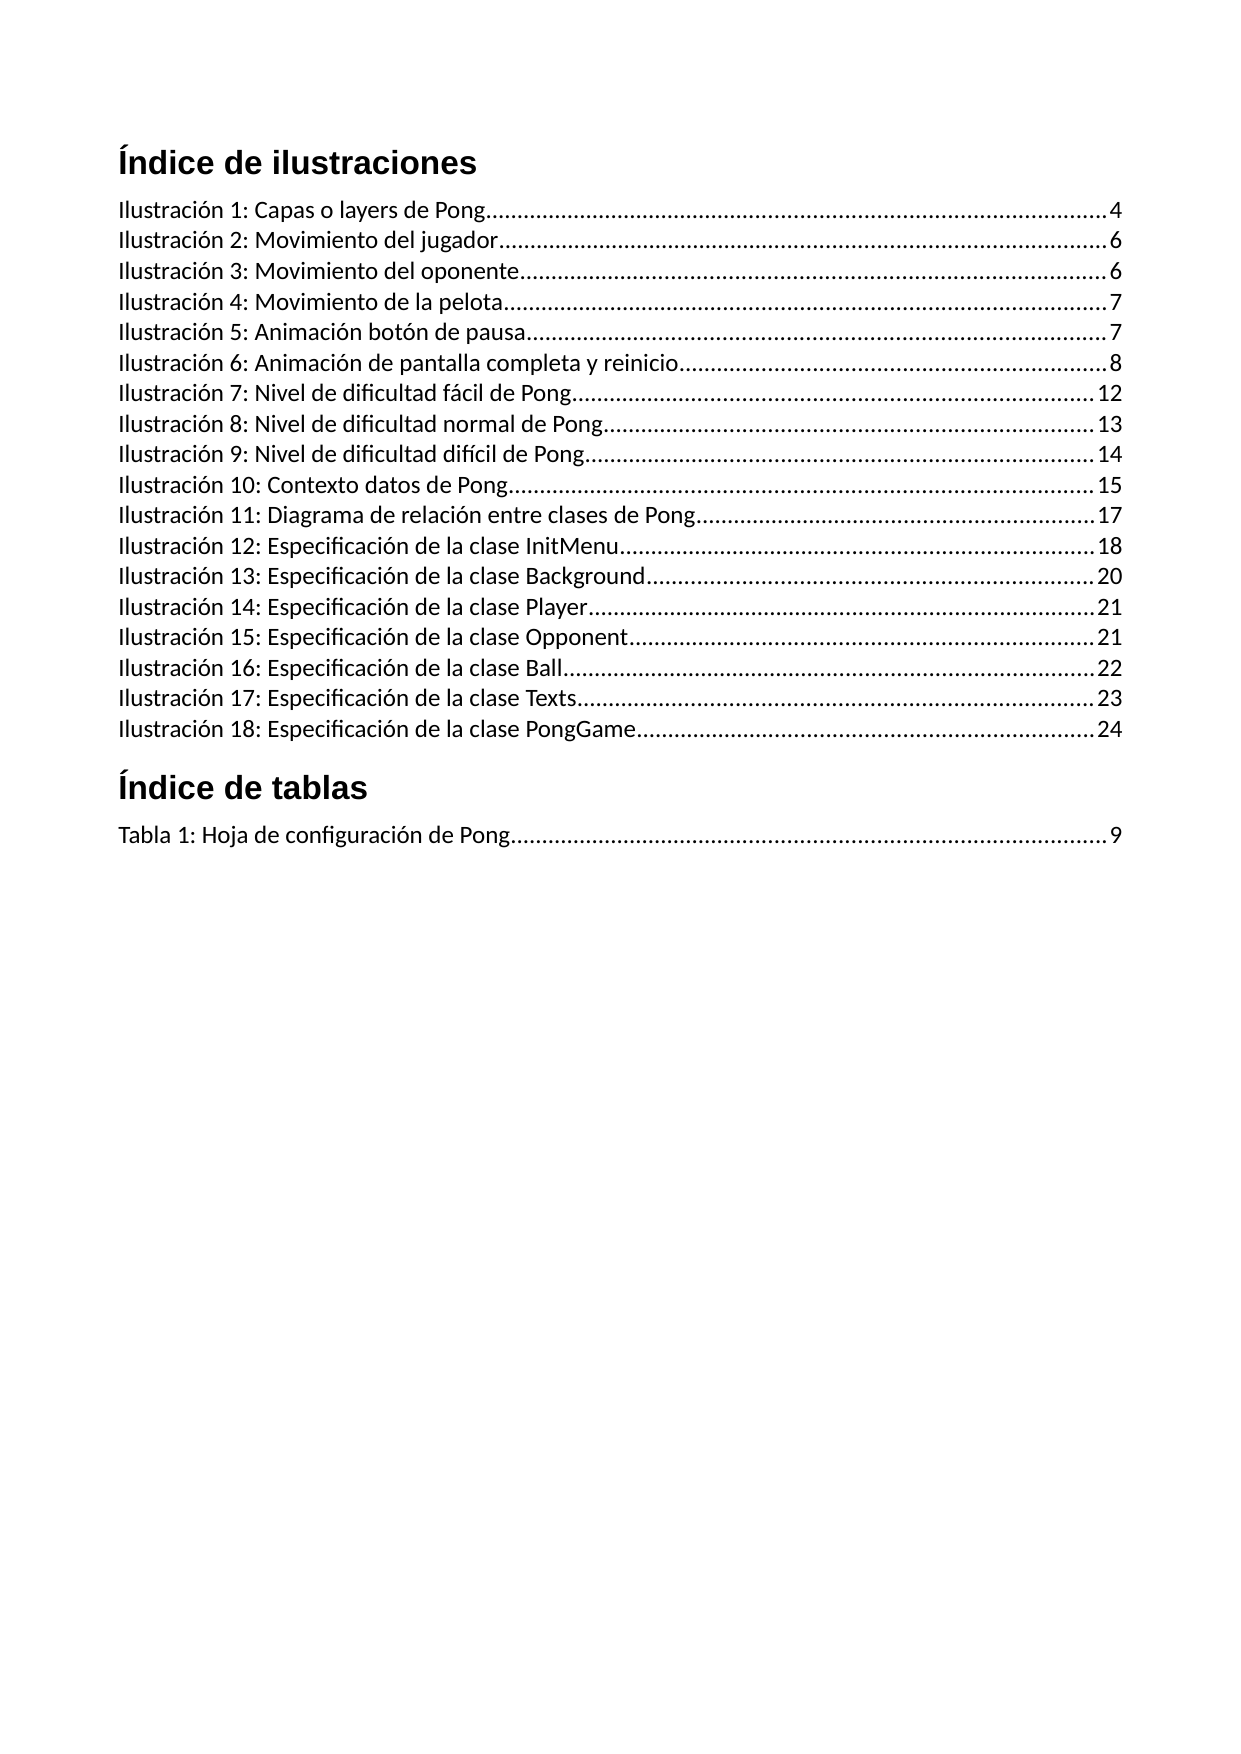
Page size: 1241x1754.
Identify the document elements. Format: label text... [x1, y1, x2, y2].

text Ilustración 7: Nivel de dificultad fácil de Pong 12 [118, 377, 1122, 408]
text Ilustración 13: Especificación de la clase Background 20 [118, 560, 1122, 591]
text Ilustración 1: Capas o layers de Pong 4 [118, 194, 1122, 224]
text Ilustración 3: Movimiento del oponente 6 [118, 255, 1122, 286]
text Ilustración 17: Especificación de la clase Texts 23 [118, 682, 1122, 713]
text Ilustración 10: Contexto datos de Pong 15 [118, 469, 1122, 499]
text Ilustración 12: Especificación de la clase InitMenu 18 [118, 530, 1122, 560]
text Tabla 1: Hoja de configuración de Pong 9 [118, 819, 1122, 850]
text Ilustración 8: Nivel de dificultad normal de Pong 13 [118, 408, 1122, 438]
subtitle Índice de ilustraciones [118, 143, 1122, 182]
subtitle Índice de tablas [118, 768, 1122, 807]
text Ilustración 6: Animación de pantalla completa y reinicio 8 [118, 347, 1122, 377]
text Ilustración 11: Diagrama de relación entre clases de Pong 17 [118, 499, 1122, 530]
text Ilustración 15: Especificación de la clase Opponent 21 [118, 621, 1122, 652]
text Ilustración 4: Movimiento de la pelota 7 [118, 286, 1122, 316]
text Ilustración 5: Animación botón de pausa 7 [118, 316, 1122, 347]
text Ilustración 16: Especificación de la clase Ball 22 [118, 652, 1122, 682]
text Ilustración 18: Especificación de la clase PongGame 24 [118, 713, 1122, 743]
text Ilustración 9: Nivel de dificultad difícil de Pong 14 [118, 438, 1122, 469]
text Ilustración 14: Especificación de la clase Player 21 [118, 591, 1122, 621]
text Ilustración 2: Movimiento del jugador 6 [118, 224, 1122, 255]
